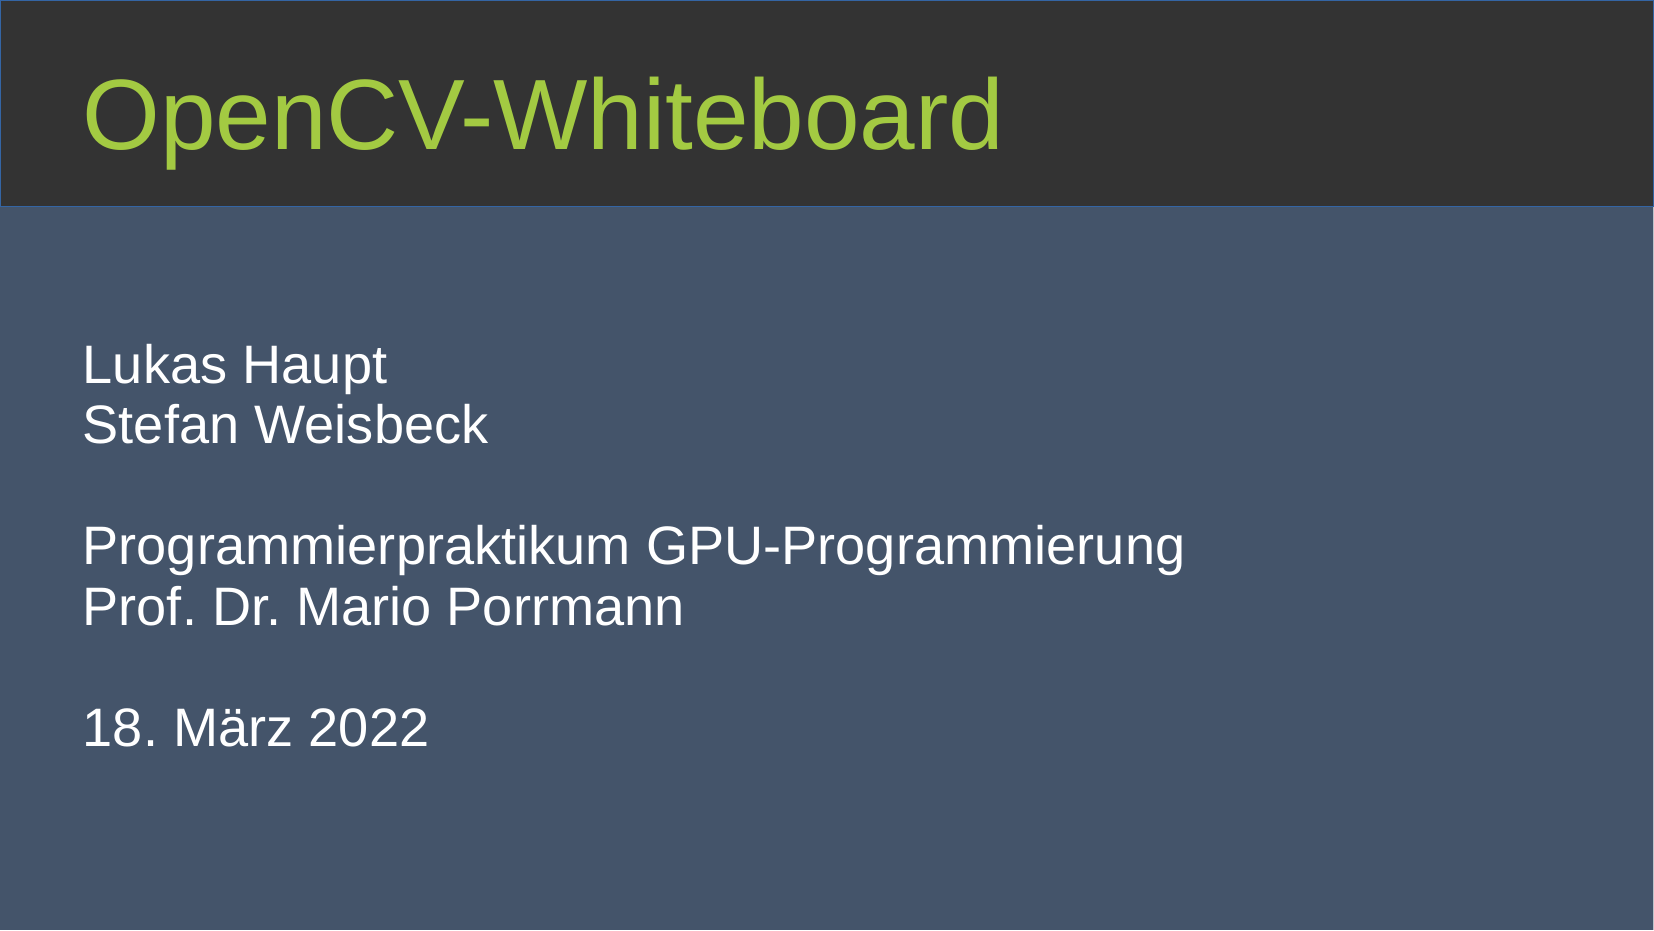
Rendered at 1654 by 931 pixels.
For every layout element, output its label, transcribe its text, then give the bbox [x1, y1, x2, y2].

title OpenCV-Whiteboard [82, 37, 1571, 193]
subtitle Lukas Haupt Stefan Weisbeck Programmierpraktikum GPU-Programmierung Prof. Dr. Mario Porrmann 18. März 2022 [82, 265, 1571, 827]
